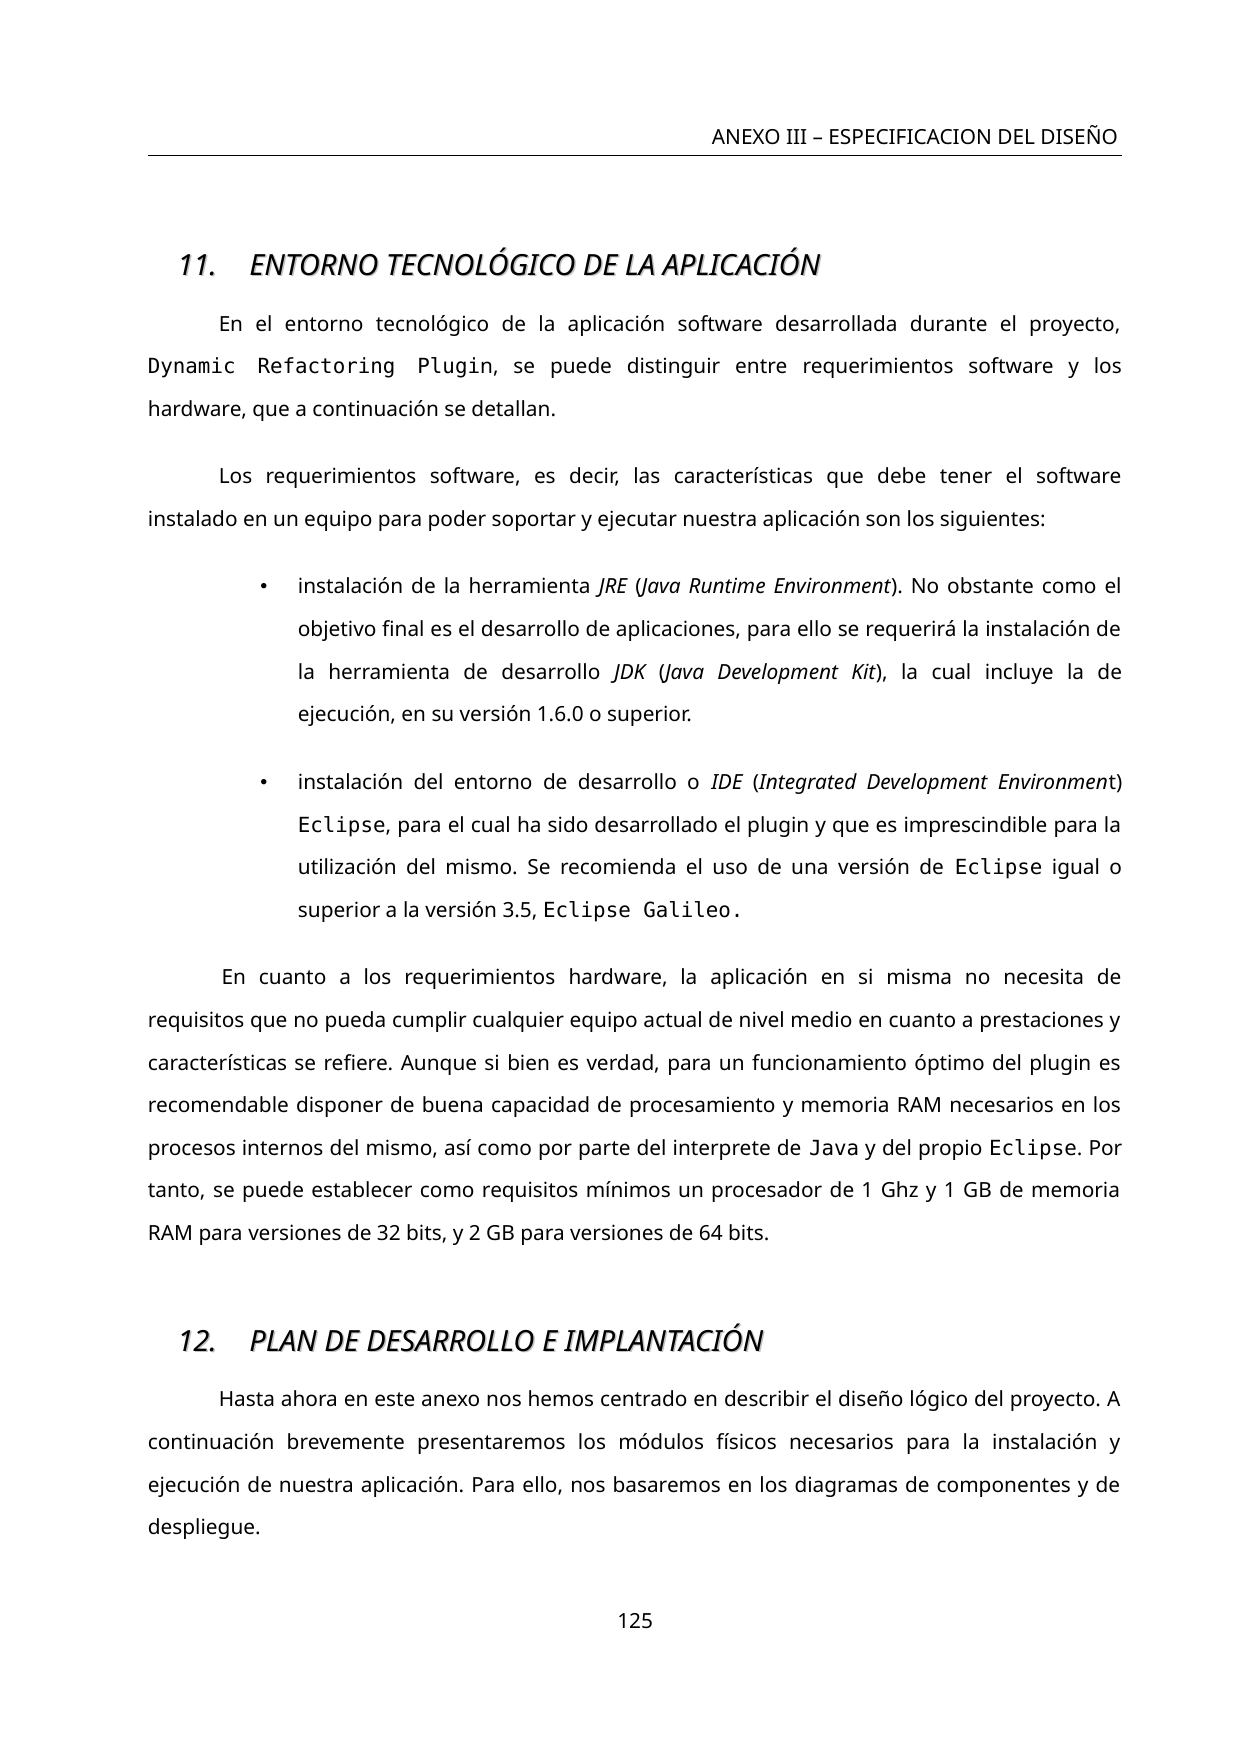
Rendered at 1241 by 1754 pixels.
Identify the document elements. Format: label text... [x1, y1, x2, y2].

text En cuanto a los requerimientos hardware, la aplicación en si misma no necesita de requisitos que no pueda cumplir cualquier equipo actual de nivel medio en cuanto a prestaciones y características se refiere. Aunque si bien es verdad, para un funcionamiento óptimo del plugin es recomendable disponer de buena capacidad de procesamiento y memoria RAM necesarios en los procesos internos del mismo, así como por parte del interprete de Java y del propio Eclipse. Por tanto, se puede establecer como requisitos mínimos un procesador de 1 Ghz y 1 GB de memoria RAM para versiones de 32 bits, y 2 GB para versiones de 64 bits. [148, 962, 1122, 1247]
list instalación de la herramienta JRE (Java Runtime Environment). No obstante como el objetivo final es el desarrollo de aplicaciones, para ello se requerirá la instalación de la herramienta de desarrollo JDK (Java Development Kit), la cual incluye la de ejecución, en su versión 1.6.0 o superior. [260, 572, 1122, 728]
text Los requerimientos software, es decir, las características que debe tener el software instalado en un equipo para poder soportar y ejecutar nuestra aplicación son los siguientes: [148, 461, 1122, 532]
subtitle ENTORNO TECNOLÓGICO DE LA APLICACIÓN [177, 244, 1122, 284]
subtitle PLAN DE DESARROLLO E IMPLANTACIÓN [177, 1320, 1122, 1359]
list instalación del entorno de desarrollo o IDE (Integrated Development Environment) Eclipse, para el cual ha sido desarrollado el plugin y que es imprescindible para la utilización del mismo. Se recomienda el uso de una versión de Eclipse igual o superior a la versión 3.5, Eclipse Galileo. [260, 767, 1122, 923]
text Hasta ahora en este anexo nos hemos centrado en describir el diseño lógico del proyecto. A continuación brevemente presentaremos los módulos físicos necesarios para la instalación y ejecución de nuestra aplicación. Para ello, nos basaremos en los diagramas de componentes y de despliegue. [148, 1384, 1122, 1541]
text En el entorno tecnológico de la aplicación software desarrollada durante el proyecto, Dynamic Refactoring Plugin, se puede distinguir entre requerimientos software y los hardware, que a continuación se detallan. [148, 309, 1122, 422]
